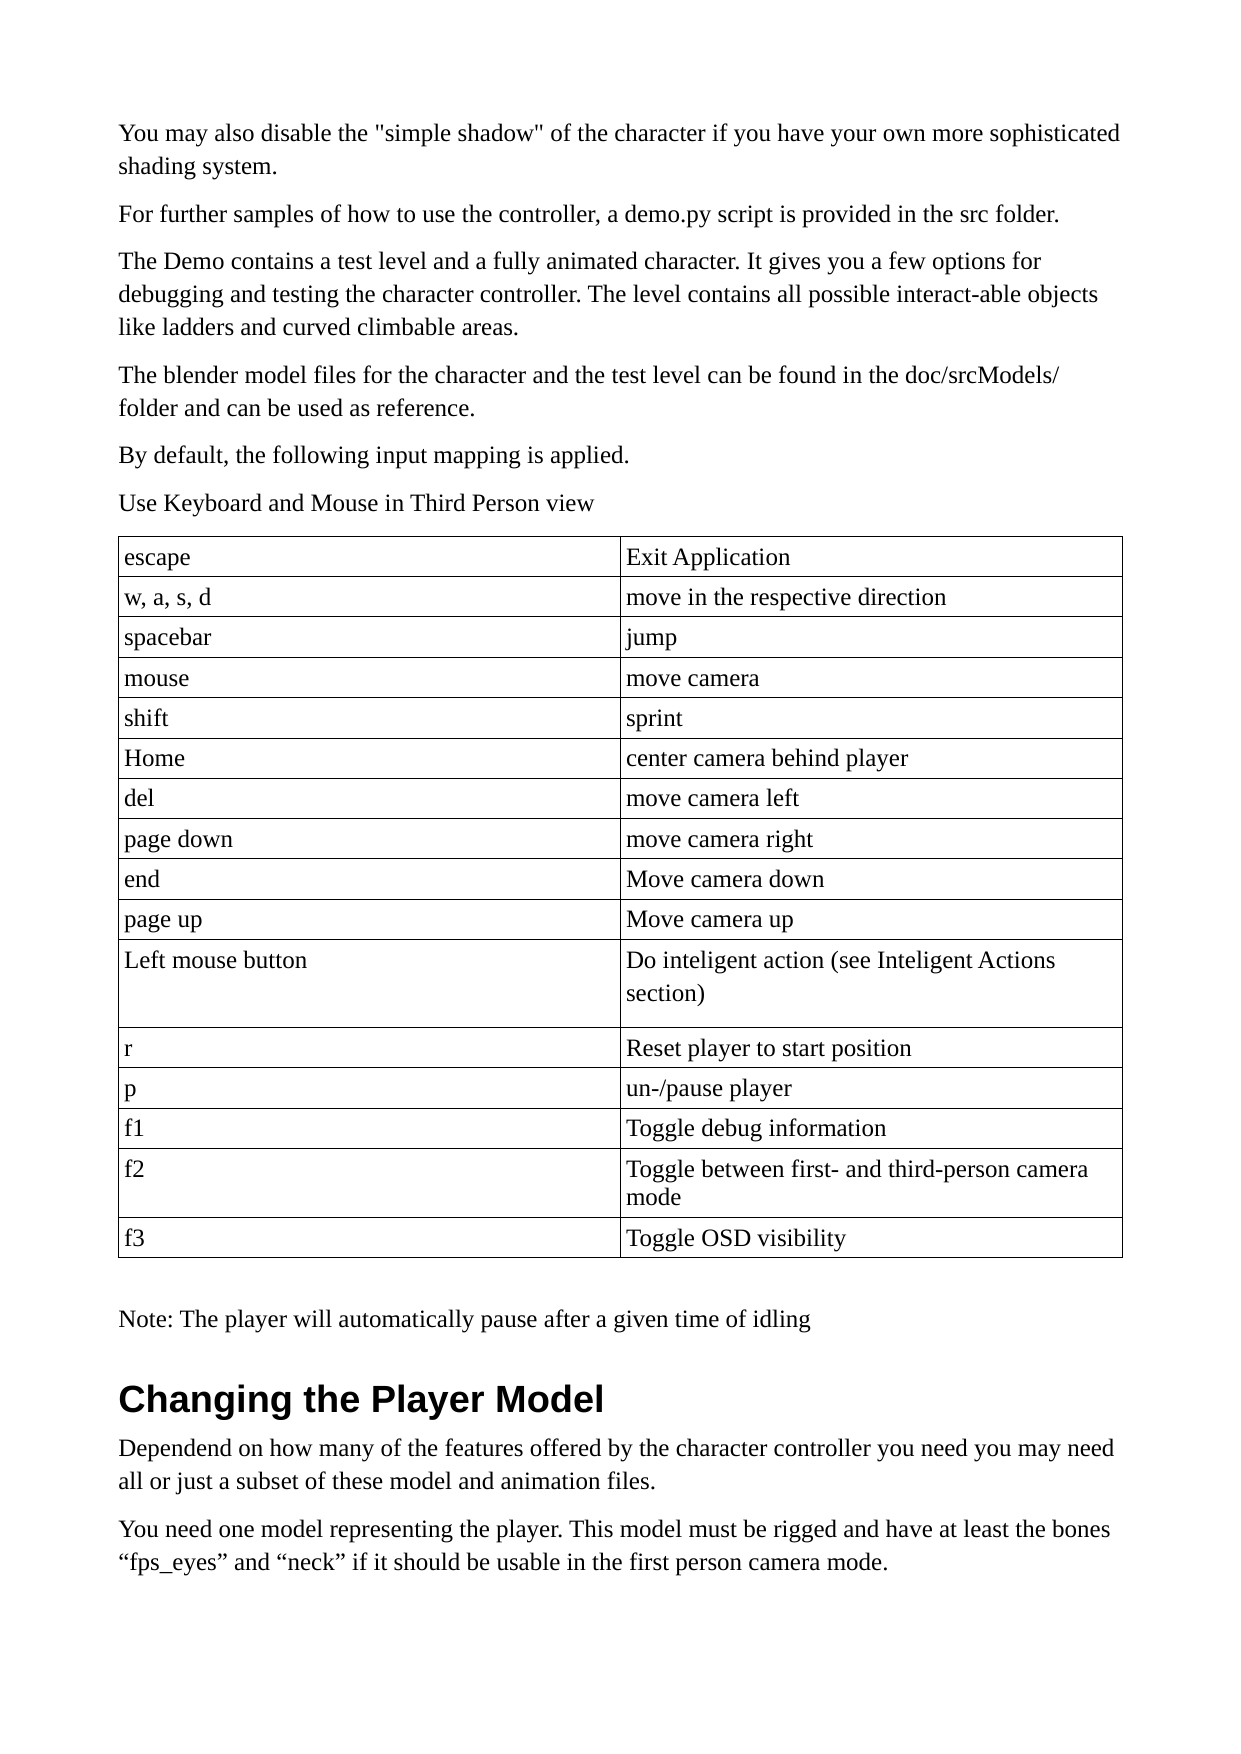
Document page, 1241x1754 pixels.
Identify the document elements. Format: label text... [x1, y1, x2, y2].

table_cell move in the respective direction [621, 577, 1122, 616]
text For further samples of how to use the controller, a demo.py script is provided in the src folder. [118, 199, 1122, 227]
table_cell end [119, 859, 620, 899]
table_cell Toggle between first- and third-person camera mode [621, 1149, 1122, 1217]
table_cell Toggle debug information [621, 1109, 1122, 1148]
table_cell move camera left [621, 779, 1122, 818]
table_cell Left mouse button [119, 940, 620, 1027]
table_header Exit Application [621, 537, 1122, 576]
table_cell f1 [119, 1109, 620, 1148]
table_cell r [119, 1028, 620, 1067]
table_cell del [119, 779, 620, 818]
text By default, the following input mapping is applied. [118, 441, 1122, 469]
table_cell w, a, s, d [119, 577, 620, 616]
table_cell page up [119, 900, 620, 939]
table_cell mouse [119, 658, 620, 697]
table_cell f2 [119, 1149, 620, 1217]
table_cell Do inteligent action (see Inteligent Actions section) [621, 940, 1122, 1027]
table_cell Toggle OSD visibility [621, 1218, 1122, 1257]
text The blender model files for the character and the test level can be found in the doc/srcModels/ folder and can be used as reference. [118, 360, 1122, 422]
table_cell spacebar [119, 617, 620, 657]
text You may also disable the "simple shadow" of the character if you have your own more sophisticated shading system. [118, 118, 1122, 180]
table_cell f3 [119, 1218, 620, 1257]
text The Demo contains a test level and a fully animated character. It gives you a few options for debugging and testing the character controller. The level contains all possible interact-able objects like ladders and curved climbable areas. [118, 246, 1122, 341]
table_cell move camera [621, 658, 1122, 697]
table_cell jump [621, 617, 1122, 657]
table_cell Move camera down [621, 859, 1122, 899]
text Dependend on how many of the features offered by the character controller you need you may need all or just a subset of these model and animation files. [118, 1433, 1122, 1495]
table_cell Reset player to start position [621, 1028, 1122, 1067]
table_cell sprint [621, 698, 1122, 737]
table_cell Move camera up [621, 900, 1122, 939]
subtitle Changing the Player Model [118, 1377, 1122, 1421]
table_cell center camera behind player [621, 739, 1122, 778]
table_cell un-/pause player [621, 1068, 1122, 1107]
text Use Keyboard and Mouse in Third Person view [118, 488, 1122, 517]
table_cell page down [119, 819, 620, 858]
table_cell move camera right [621, 819, 1122, 858]
table_cell p [119, 1068, 620, 1107]
table_cell Home [119, 739, 620, 778]
text Note: The player will automatically pause after a given time of idling [118, 1304, 1122, 1333]
text You need one model representing the player. This model must be rigged and have at least the bones “fps_eyes” and “neck” if it should be usable in the first person camera mode. [118, 1514, 1122, 1576]
table_cell shift [119, 698, 620, 737]
table_header escape [119, 537, 620, 576]
